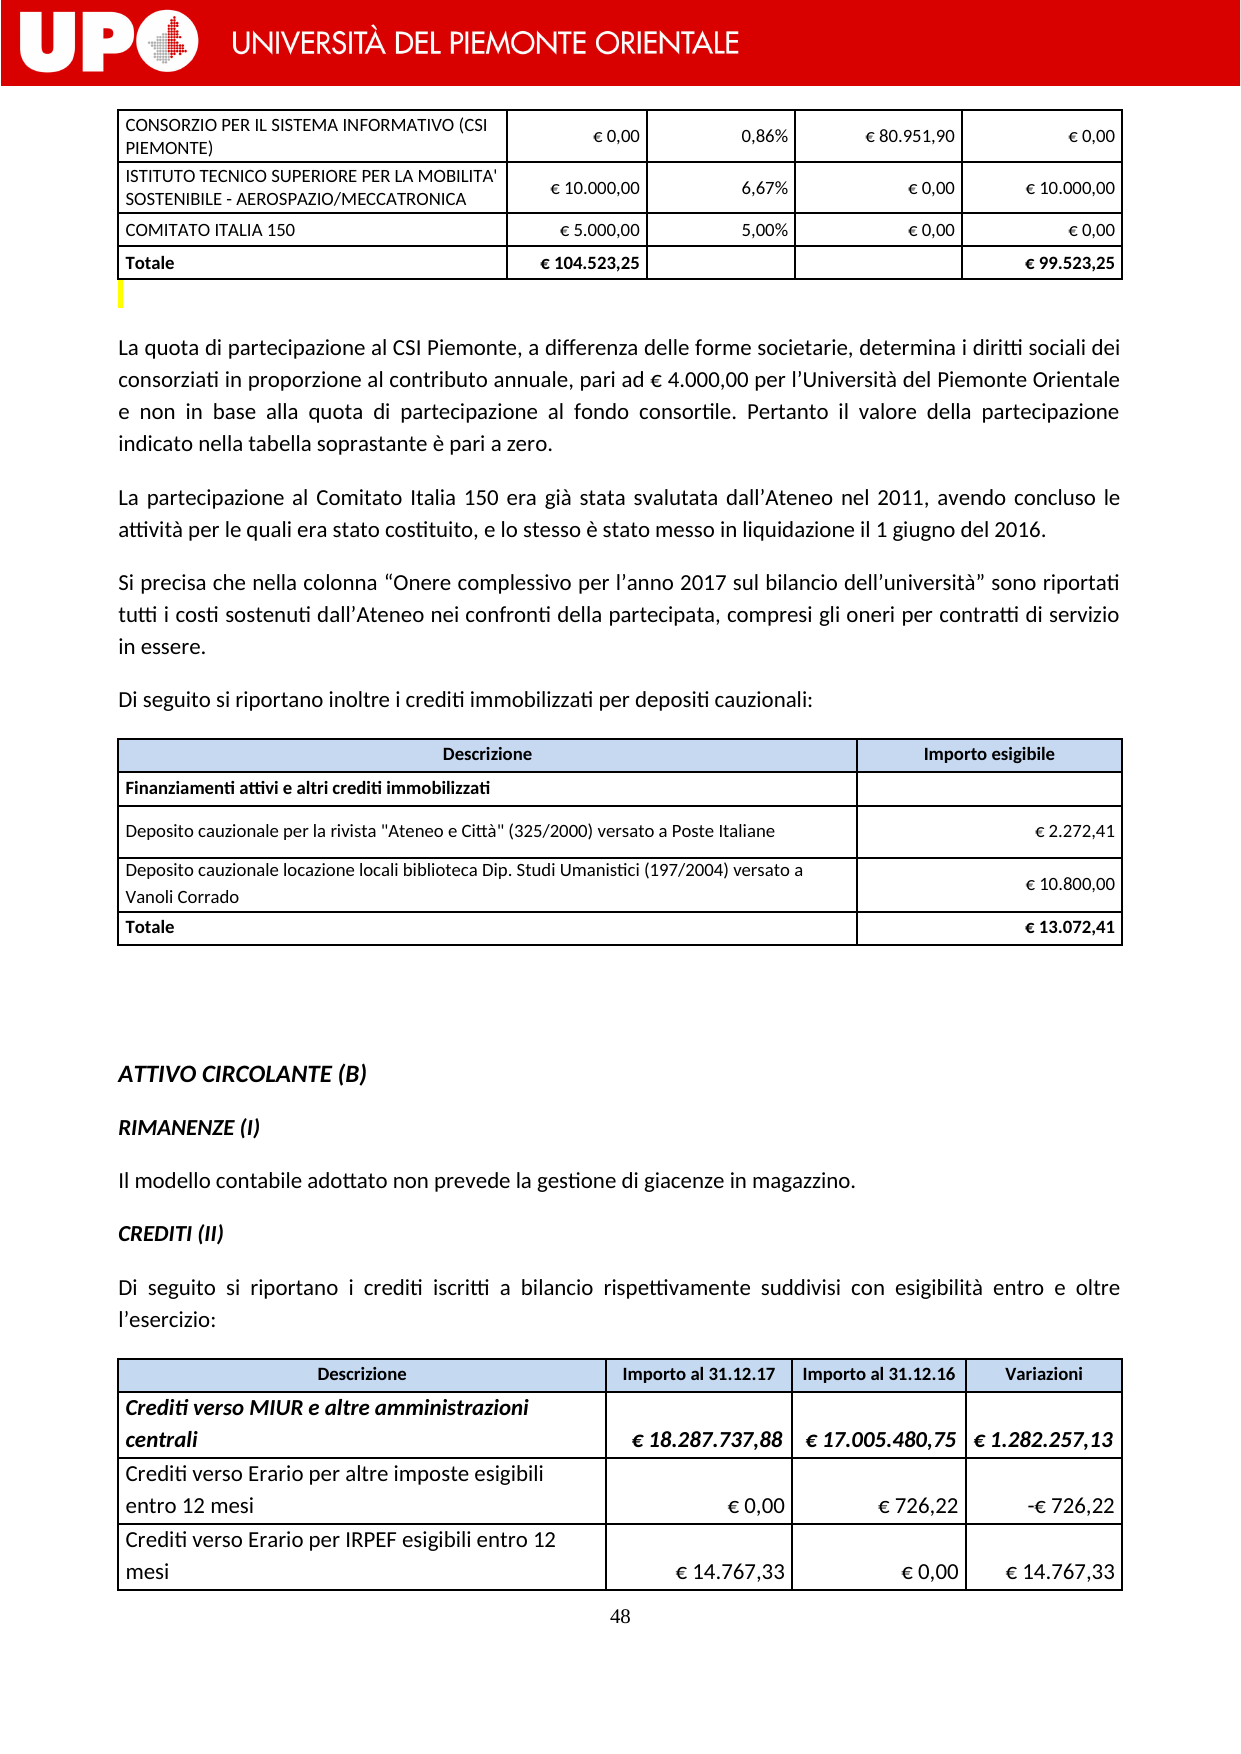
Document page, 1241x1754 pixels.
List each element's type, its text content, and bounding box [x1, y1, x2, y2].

table_cell € 99.523,25 [963, 247, 1121, 278]
table_cell -€ 726,22 [967, 1459, 1121, 1523]
table_cell € 18.287.737,88 [607, 1393, 791, 1457]
table_cell € 14.767,33 [967, 1525, 1121, 1589]
table_cell € 0,00 [793, 1525, 965, 1589]
text CREDITI (II) [118, 1219, 1122, 1248]
table_cell Crediti verso MIUR e altre amministrazioni centrali [119, 1393, 605, 1457]
table_cell € 10.800,00 [858, 859, 1121, 911]
text Di seguito si riportano i crediti iscritti a bilancio rispettivamente suddivisi con esigibilità entro e oltre l’esercizio: [118, 1273, 1122, 1333]
table_cell Deposito cauzionale locazione locali biblioteca Dip. Studi Umanistici (197/2004) versato a Vanoli Corrado [119, 859, 856, 911]
table_cell Totale [119, 247, 506, 278]
table_cell Crediti verso Erario per IRPEF esigibili entro 12 mesi [119, 1525, 605, 1589]
table_cell € 104.523,25 [508, 247, 646, 278]
text RIMANENZE (I) [118, 1113, 1122, 1142]
table_cell COMITATO ITALIA 150 [119, 214, 506, 245]
text Si precisa che nella colonna “Onere complessivo per l’anno 2017 sul bilancio dell’università” sono riportati tutti i costi sostenuti dall’Ateneo nei confronti della partecipata, compresi gli oneri per contratti di servizio in essere. [118, 568, 1122, 660]
table_cell € 13.072,41 [858, 913, 1121, 944]
table_cell € 80.951,90 [796, 111, 961, 161]
table_cell ISTITUTO TECNICO SUPERIORE PER LA MOBILITA' SOSTENIBILE - AEROSPAZIO/MECCATRONICA [119, 163, 506, 212]
table_cell € 17.005.480,75 [793, 1393, 965, 1457]
table_cell Totale [119, 913, 856, 944]
table_cell 0,86% [648, 111, 794, 161]
table_cell € 0,00 [796, 163, 961, 212]
table_cell 6,67% [648, 163, 794, 212]
table_cell € 0,00 [796, 214, 961, 245]
text La partecipazione al Comitato Italia 150 era già stata svalutata dall’Ateneo nel 2011, avendo concluso le attività per le quali era stato costituito, e lo stesso è stato messo in liquidazione il 1 giugno del 2016. [118, 483, 1122, 543]
text La quota di partecipazione al CSI Piemonte, a differenza delle forme societarie, determina i diritti sociali dei consorziati in proporzione al contributo annuale, pari ad € 4.000,00 per l’Università del Piemonte Orientale e non in base alla quota di partecipazione al fondo consortile. Pertanto il valore della partecipazione indicato nella tabella soprastante è pari a zero. [118, 333, 1122, 458]
table_cell € 0,00 [963, 214, 1121, 245]
table_cell € 0,00 [508, 111, 646, 161]
table_cell Finanziamenti attivi e altri crediti immobilizzati [119, 773, 856, 805]
table_header Importo al 31.12.16 [793, 1360, 965, 1391]
text Il modello contabile adottato non prevede la gestione di giacenze in magazzino. [118, 1167, 1122, 1194]
table_cell € 0,00 [607, 1459, 791, 1523]
table_cell € 726,22 [793, 1459, 965, 1523]
table_header Variazioni [967, 1360, 1121, 1391]
table_cell [858, 773, 1121, 805]
table_header Descrizione [119, 740, 856, 771]
table_header Importo esigibile [858, 740, 1121, 771]
table_cell 5,00% [648, 214, 794, 245]
table_cell € 14.767,33 [607, 1525, 791, 1589]
table_cell € 5.000,00 [508, 214, 646, 245]
table_cell [796, 247, 961, 278]
table_cell Crediti verso Erario per altre imposte esigibili entro 12 mesi [119, 1459, 605, 1523]
table_cell CONSORZIO PER IL SISTEMA INFORMATIVO (CSI PIEMONTE) [119, 111, 506, 161]
table_header Importo al 31.12.17 [607, 1360, 791, 1391]
table_cell € 10.000,00 [963, 163, 1121, 212]
table_cell Deposito cauzionale per la rivista "Ateneo e Città" (325/2000) versato a Poste Italiane [119, 807, 856, 857]
table_cell € 2.272,41 [858, 807, 1121, 857]
table_header Descrizione [119, 1360, 605, 1391]
table_cell € 0,00 [963, 111, 1121, 161]
table_cell [648, 247, 794, 278]
text ATTIVO CIRCOLANTE (B) [118, 1058, 1122, 1088]
table_cell € 1.282.257,13 [967, 1393, 1121, 1457]
table_cell € 10.000,00 [508, 163, 646, 212]
text Di seguito si riportano inoltre i crediti immobilizzati per depositi cauzionali: [118, 685, 1122, 713]
